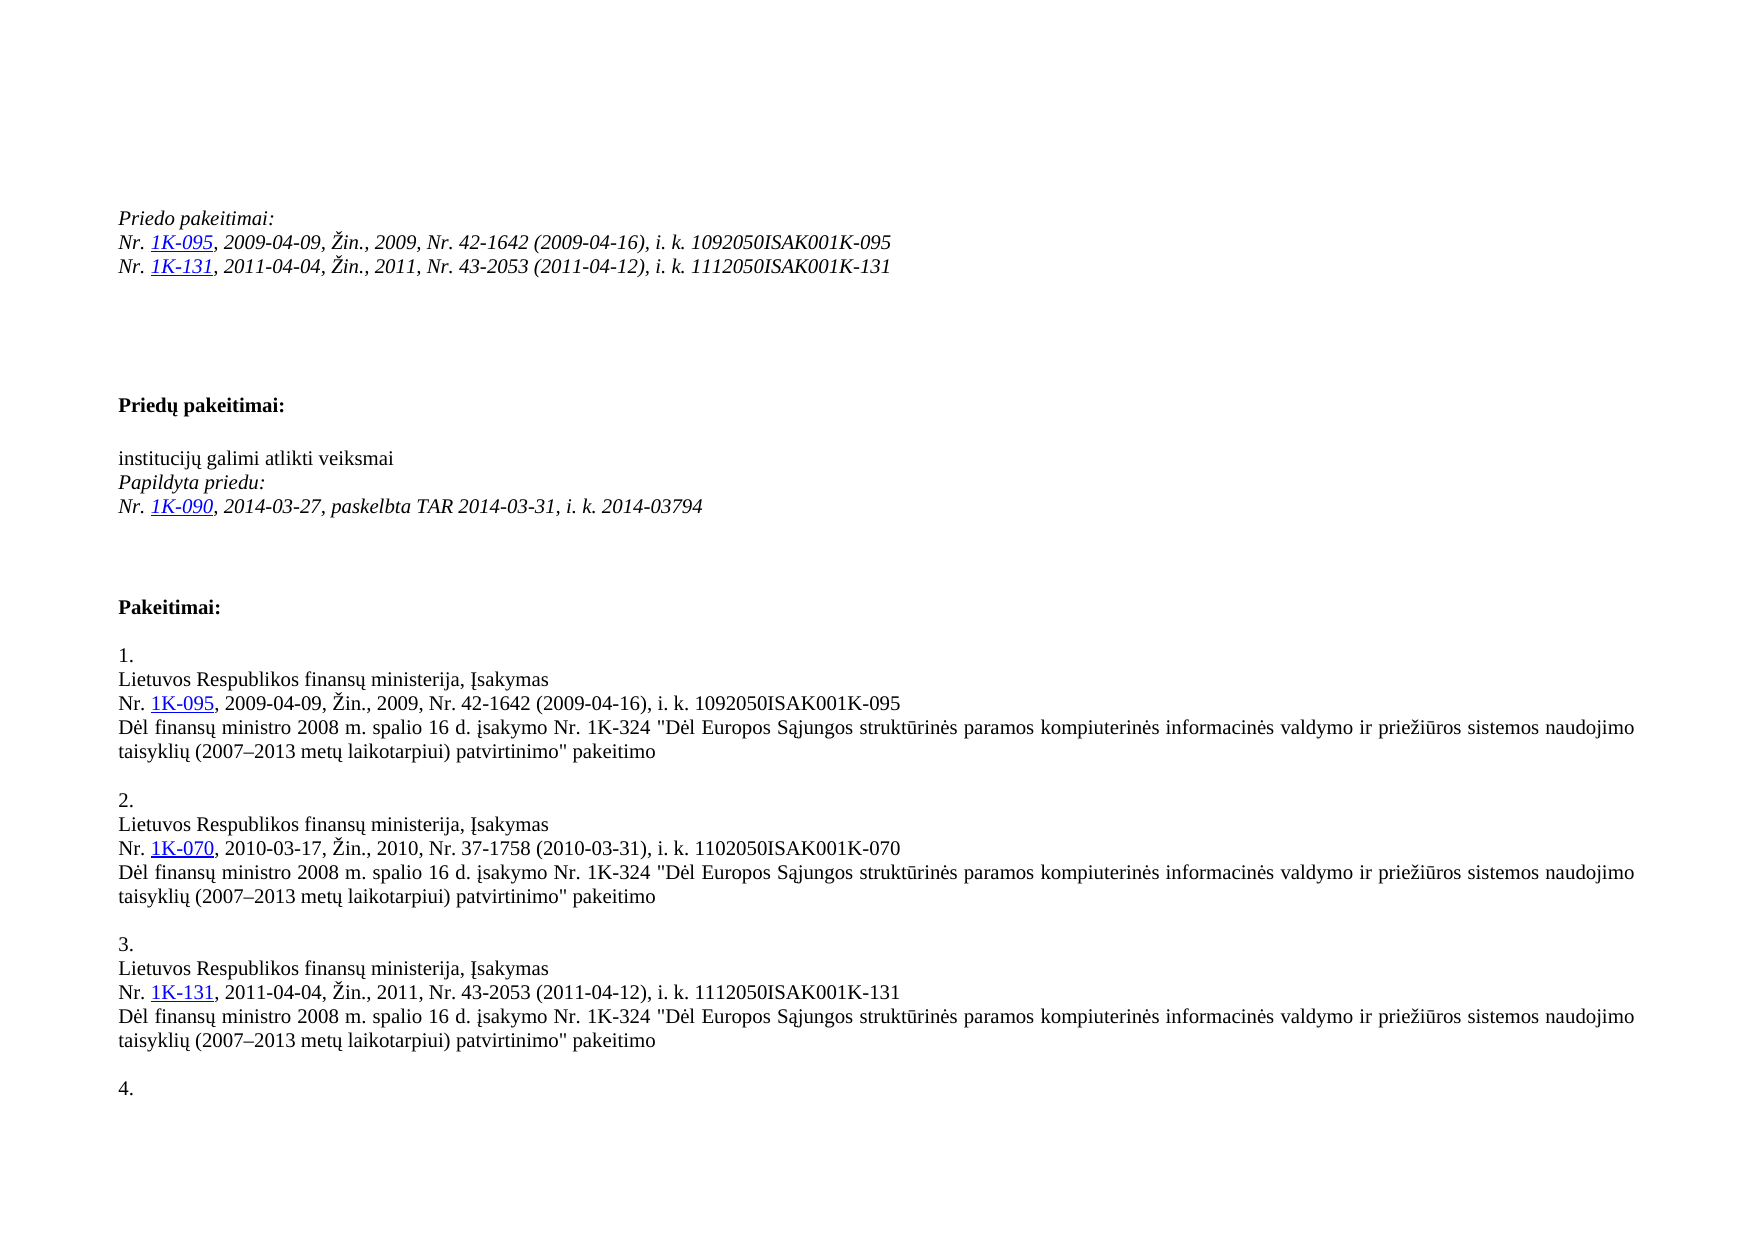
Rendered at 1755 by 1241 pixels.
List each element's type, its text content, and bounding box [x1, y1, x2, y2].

text Nr. 1K-090, 2014-03-27, paskelbta TAR 2014-03-31, i. k. 2014-03794 [118, 494, 1636, 518]
text Lietuvos Respublikos finansų ministerija, Įsakymas [118, 812, 1636, 836]
text Priedų pakeitimai: [118, 393, 1636, 417]
text Pakeitimai: [118, 595, 1636, 619]
text Priedo pakeitimai: [118, 206, 1636, 230]
text 1. [118, 643, 1636, 667]
text Nr. 1K-070, 2010-03-17, Žin., 2010, Nr. 37-1758 (2010-03-31), i. k. 1102050ISAK001K-070 [118, 836, 1636, 860]
text 2. [118, 787, 1636, 812]
text institucijų galimi atlikti veiksmai [118, 446, 1636, 470]
text Lietuvos Respublikos finansų ministerija, Įsakymas [118, 667, 1636, 691]
text Papildyta priedu: [118, 470, 1636, 494]
text Dėl finansų ministro 2008 m. spalio 16 d. įsakymo Nr. 1K-324 "Dėl Europos Sąjungos struktūrinės paramos kompiuterinės informacinės valdymo ir priežiūros sistemos naudojimo taisyklių (2007–2013 metų laikotarpiui) patvirtinimo" pakeitimo [118, 715, 1636, 763]
text 4. [118, 1076, 1636, 1100]
text Nr. 1K-131, 2011-04-04, Žin., 2011, Nr. 43-2053 (2011-04-12), i. k. 1112050ISAK001K-131 [118, 254, 1636, 278]
text Nr. 1K-095, 2009-04-09, Žin., 2009, Nr. 42-1642 (2009-04-16), i. k. 1092050ISAK001K-095 [118, 691, 1636, 715]
text 3. [118, 932, 1636, 956]
text Dėl finansų ministro 2008 m. spalio 16 d. įsakymo Nr. 1K-324 "Dėl Europos Sąjungos struktūrinės paramos kompiuterinės informacinės valdymo ir priežiūros sistemos naudojimo taisyklių (2007–2013 metų laikotarpiui) patvirtinimo" pakeitimo [118, 860, 1636, 908]
text Lietuvos Respublikos finansų ministerija, Įsakymas [118, 956, 1636, 980]
text Nr. 1K-131, 2011-04-04, Žin., 2011, Nr. 43-2053 (2011-04-12), i. k. 1112050ISAK001K-131 [118, 980, 1636, 1004]
text Dėl finansų ministro 2008 m. spalio 16 d. įsakymo Nr. 1K-324 "Dėl Europos Sąjungos struktūrinės paramos kompiuterinės informacinės valdymo ir priežiūros sistemos naudojimo taisyklių (2007–2013 metų laikotarpiui) patvirtinimo" pakeitimo [118, 1004, 1636, 1052]
text Nr. 1K-095, 2009-04-09, Žin., 2009, Nr. 42-1642 (2009-04-16), i. k. 1092050ISAK001K-095 [118, 230, 1636, 254]
